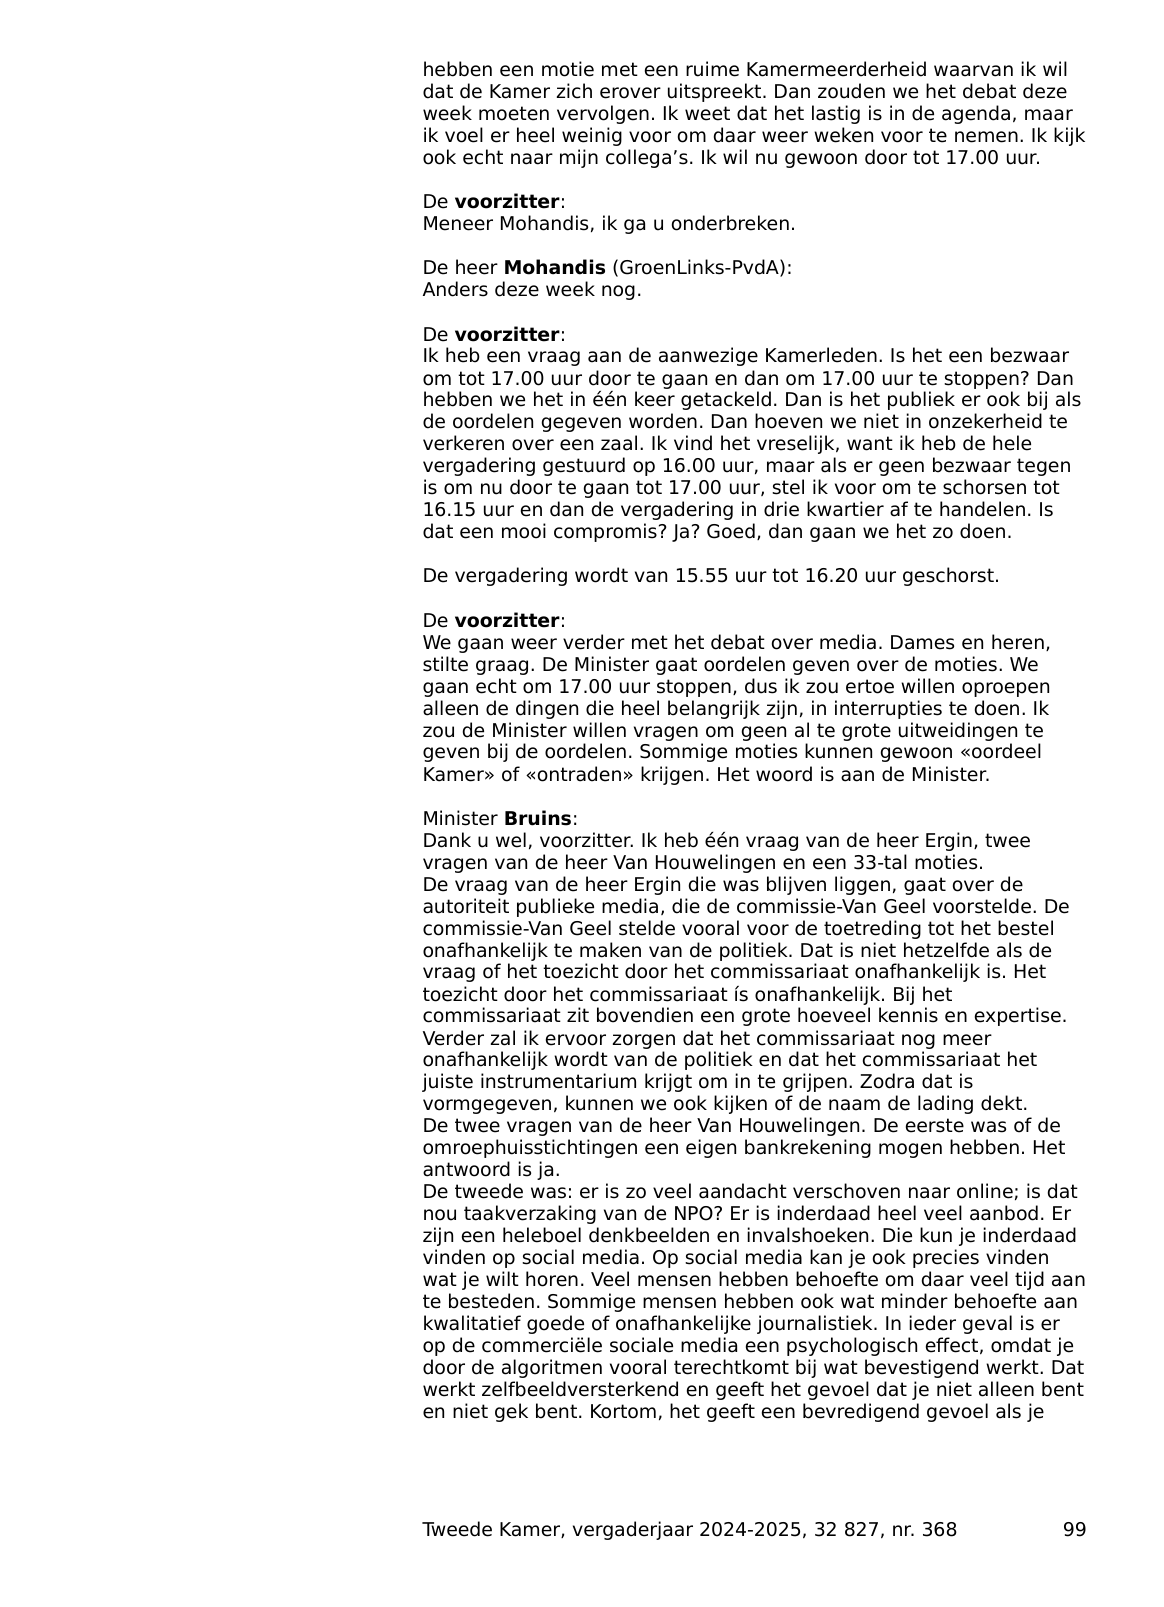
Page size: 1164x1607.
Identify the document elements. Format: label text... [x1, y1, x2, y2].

text Ik heb een vraag aan de aanwezige Kamerleden. Is het een bezwaar om tot 17.00 uur door te gaan en dan om 17.00 uur te stoppen? Dan hebben we het in één keer getackeld. Dan is het publiek er ook bij als de oordelen gegeven worden. Dan hoeven we niet in onzekerheid te verkeren over een zaal. Ik vind het vreselijk, want ik heb de hele vergadering gestuurd op 16.00 uur, maar als er geen bezwaar tegen is om nu door te gaan tot 17.00 uur, stel ik voor om te schorsen tot 16.15 uur en dan de vergadering in drie kwartier af te handelen. Is dat een mooi compromis? Ja? Goed, dan gaan we het zo doen. [422, 345, 1087, 543]
text De vergadering wordt van 15.55 uur tot 16.20 uur geschorst. [422, 565, 1087, 587]
text De voorzitter: [422, 323, 1087, 345]
text De voorzitter: [422, 609, 1087, 632]
text De heer Mohandis (GroenLinks-PvdA): [422, 257, 1087, 279]
text Minister Bruins: [422, 808, 1087, 829]
text Dank u wel, voorzitter. Ik heb één vraag van de heer Ergin, twee vragen van de heer Van Houwelingen en een 33-tal moties. [422, 829, 1087, 873]
text We gaan weer verder met het debat over media. Dames en heren, stilte graag. De Minister gaat oordelen geven over de moties. We gaan echt om 17.00 uur stoppen, dus ik zou ertoe willen oproepen alleen de dingen die heel belangrijk zijn, in interrupties te doen. Ik zou de Minister willen vragen om geen al te grote uitweidingen te geven bij de oordelen. Sommige moties kunnen gewoon «oordeel Kamer» of «ontraden» krijgen. Het woord is aan de Minister. [422, 632, 1087, 785]
text Anders deze week nog. [422, 279, 1087, 301]
text hebben een motie met een ruime Kamermeerderheid waarvan ik wil dat de Kamer zich erover uitspreekt. Dan zouden we het debat deze week moeten vervolgen. Ik weet dat het lastig is in de agenda, maar ik voel er heel weinig voor om daar weer weken voor te nemen. Ik kijk ook echt naar mijn collega’s. Ik wil nu gewoon door tot 17.00 uur. [422, 59, 1087, 169]
text Meneer Mohandis, ik ga u onderbreken. [422, 213, 1087, 235]
text De tweede was: er is zo veel aandacht verschoven naar online; is dat nou taakverzaking van de NPO? Er is inderdaad heel veel aanbod. Er zijn een heleboel denkbeelden en invalshoeken. Die kun je inderdaad vinden op social media. Op social media kan je ook precies vinden wat je wilt horen. Veel mensen hebben behoefte om daar veel tijd aan te besteden. Sommige mensen hebben ook wat minder behoefte aan kwalitatief goede of onafhankelijke journalistiek. In ieder geval is er op de commerciële sociale media een psychologisch effect, omdat je door de algoritmen vooral terechtkomt bij wat bevestigend werkt. Dat werkt zelfbeeldversterkend en geeft het gevoel dat je niet alleen bent en niet gek bent. Kortom, het geeft een bevredigend gevoel als je [422, 1181, 1087, 1423]
text De twee vragen van de heer Van Houwelingen. De eerste was of de omroephuisstichtingen een eigen bankrekening mogen hebben. Het antwoord is ja. [422, 1115, 1087, 1181]
text De vraag van de heer Ergin die was blijven liggen, gaat over de autoriteit publieke media, die de commissie-Van Geel voorstelde. De commissie-Van Geel stelde vooral voor de toetreding tot het bestel onafhankelijk te maken van de politiek. Dat is niet hetzelfde als de vraag of het toezicht door het commissariaat onafhankelijk is. Het toezicht door het commissariaat ís onafhankelijk. Bij het commissariaat zit bovendien een grote hoeveel kennis en expertise. Verder zal ik ervoor zorgen dat het commissariaat nog meer onafhankelijk wordt van de politiek en dat het commissariaat het juiste instrumentarium krijgt om in te grijpen. Zodra dat is vormgegeven, kunnen we ook kijken of de naam de lading dekt. [422, 873, 1087, 1115]
text De voorzitter: [422, 191, 1087, 213]
